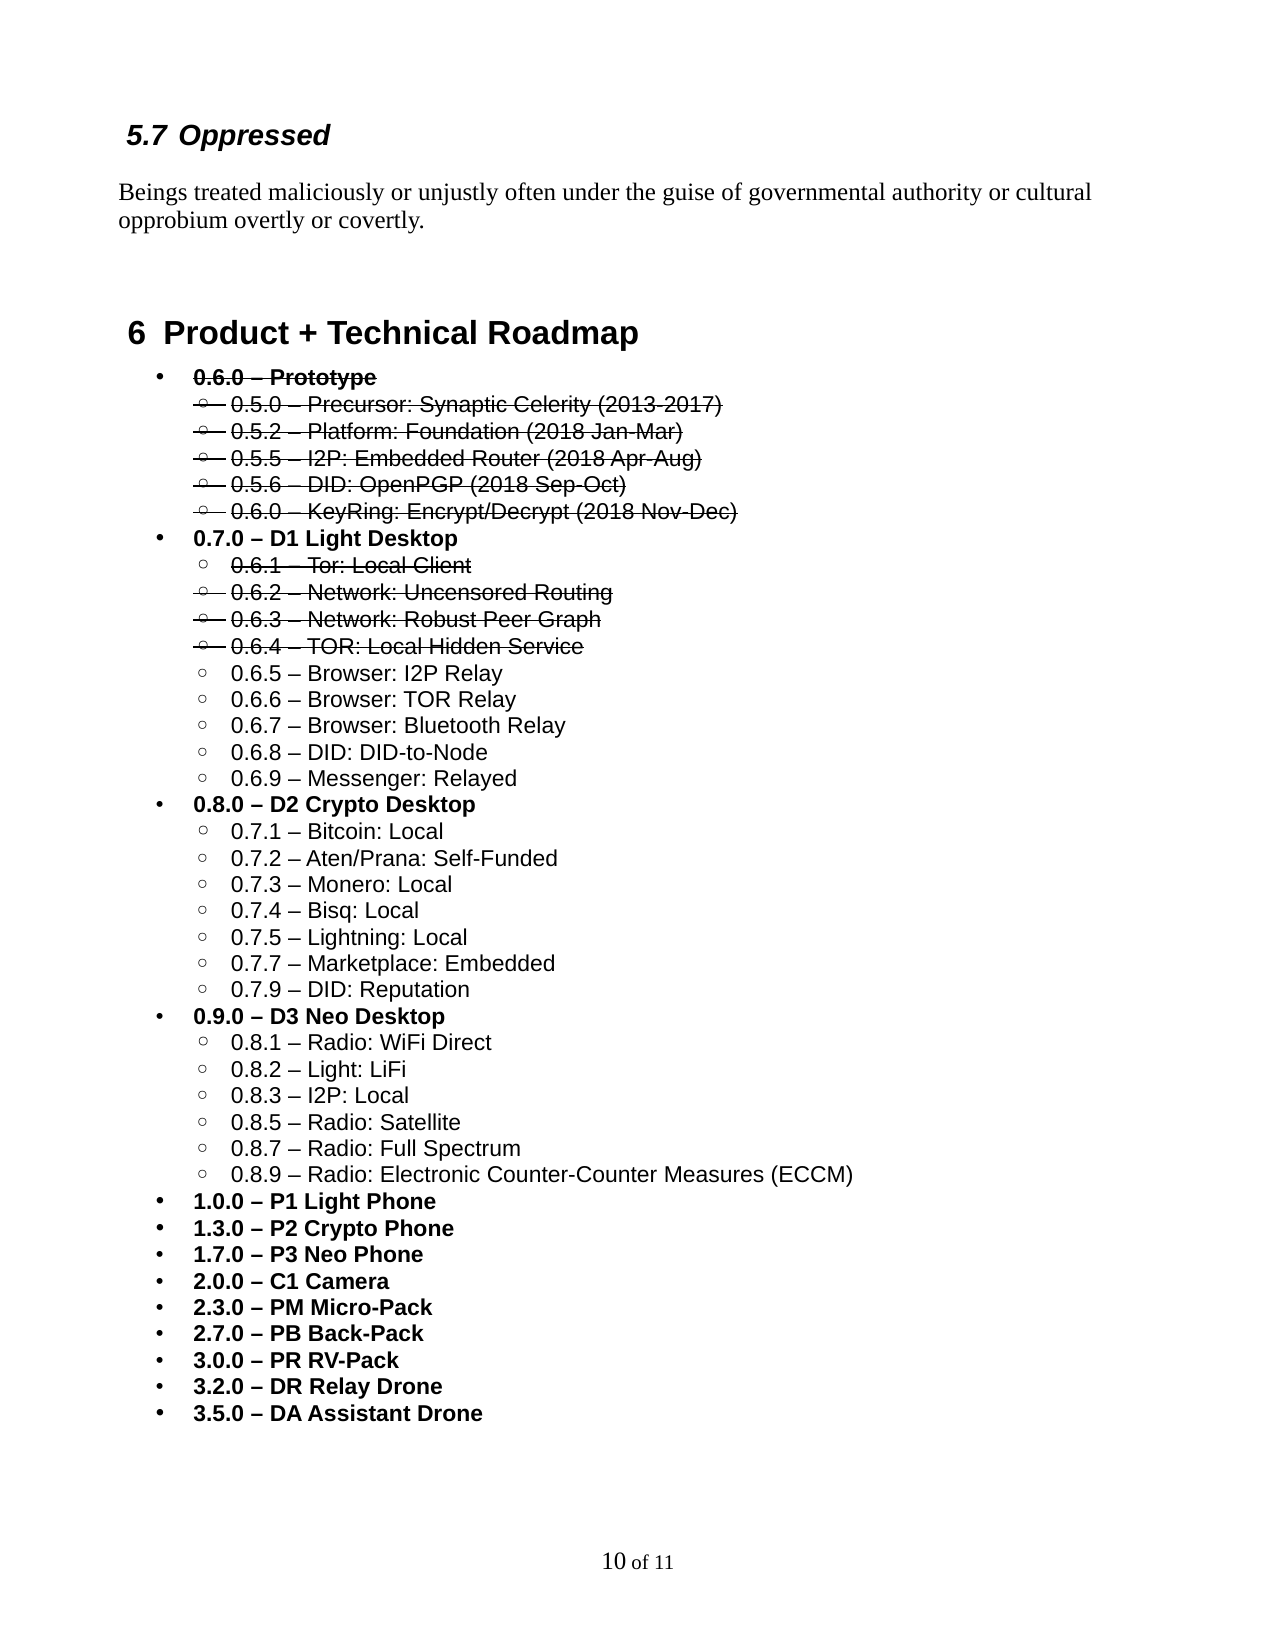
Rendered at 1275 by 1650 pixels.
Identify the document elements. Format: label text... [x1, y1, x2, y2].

list 0.8.2 – Light: LiFi [193, 1056, 1157, 1082]
list 0.7.3 – Monero: Local [193, 871, 1157, 897]
list 0.6.6 – Browser: TOR Relay [193, 686, 1157, 712]
list 0.8.7 – Radio: Full Spectrum [193, 1135, 1157, 1161]
list 0.6.1 – Tor: Local Client [193, 552, 1157, 579]
list 0.5.6 – DID: OpenPGP (2018 Sep-Oct) [193, 471, 1157, 498]
subtitle Oppressed [118, 118, 1157, 152]
list 3.5.0 – DA Assistant Drone [156, 1399, 1157, 1426]
list 0.7.7 – Marketplace: Embedded [193, 950, 1157, 976]
list 0.8.3 – I2P: Local [193, 1082, 1157, 1108]
list 0.6.4 – TOR: Local Hidden Service [193, 633, 1157, 659]
list 0.9.0 – D3 Neo Desktop [156, 1003, 1157, 1029]
list 2.0.0 – C1 Camera [156, 1268, 1157, 1294]
list 1.7.0 – P3 Neo Phone [156, 1241, 1157, 1268]
list 0.7.0 – D1 Light Desktop [156, 525, 1157, 552]
list 0.7.4 – Bisq: Local [193, 897, 1157, 923]
list 0.6.9 – Messenger: Relayed [193, 765, 1157, 791]
list 3.0.0 – PR RV-Pack [156, 1347, 1157, 1373]
list 0.8.5 – Radio: Satellite [193, 1108, 1157, 1135]
list 0.7.2 – Aten/Prana: Self-Funded [193, 844, 1157, 871]
list 0.6.0 – Prototype [156, 364, 1157, 391]
list 0.7.1 – Bitcoin: Local [193, 818, 1157, 844]
list 3.2.0 – DR Relay Drone [156, 1373, 1157, 1399]
list 1.0.0 – P1 Light Phone [156, 1188, 1157, 1214]
list 2.3.0 – PM Micro-Pack [156, 1294, 1157, 1320]
list 2.7.0 – PB Back-Pack [156, 1320, 1157, 1347]
list 0.6.3 – Network: Robust Peer Graph [193, 606, 1157, 633]
text Beings treated maliciously or unjustly often under the guise of governmental authority or cultural opprobium overtly or covertly. [118, 177, 1157, 234]
list 0.7.5 – Lightning: Local [193, 923, 1157, 950]
list 0.5.0 – Precursor: Synaptic Celerity (2013-2017) [193, 391, 1157, 418]
subtitle Product + Technical Roadmap [118, 313, 1157, 351]
list 0.5.5 – I2P: Embedded Router (2018 Apr-Aug) [193, 444, 1157, 471]
list 0.6.7 – Browser: Bluetooth Relay [193, 712, 1157, 738]
list 0.8.1 – Radio: WiFi Direct [193, 1029, 1157, 1056]
list 0.8.9 – Radio: Electronic Counter-Counter Measures (ECCM) [193, 1161, 1157, 1188]
list 0.5.2 – Platform: Foundation (2018 Jan-Mar) [193, 418, 1157, 444]
list 0.6.2 – Network: Uncensored Routing [193, 579, 1157, 606]
list 0.6.8 – DID: DID-to-Node [193, 738, 1157, 765]
list 0.6.5 – Browser: I2P Relay [193, 659, 1157, 686]
list 0.8.0 – D2 Crypto Desktop [156, 791, 1157, 818]
list 0.7.9 – DID: Reputation [193, 976, 1157, 1003]
list 0.6.0 – KeyRing: Encrypt/Decrypt (2018 Nov-Dec) [193, 498, 1157, 525]
list 1.3.0 – P2 Crypto Phone [156, 1214, 1157, 1241]
